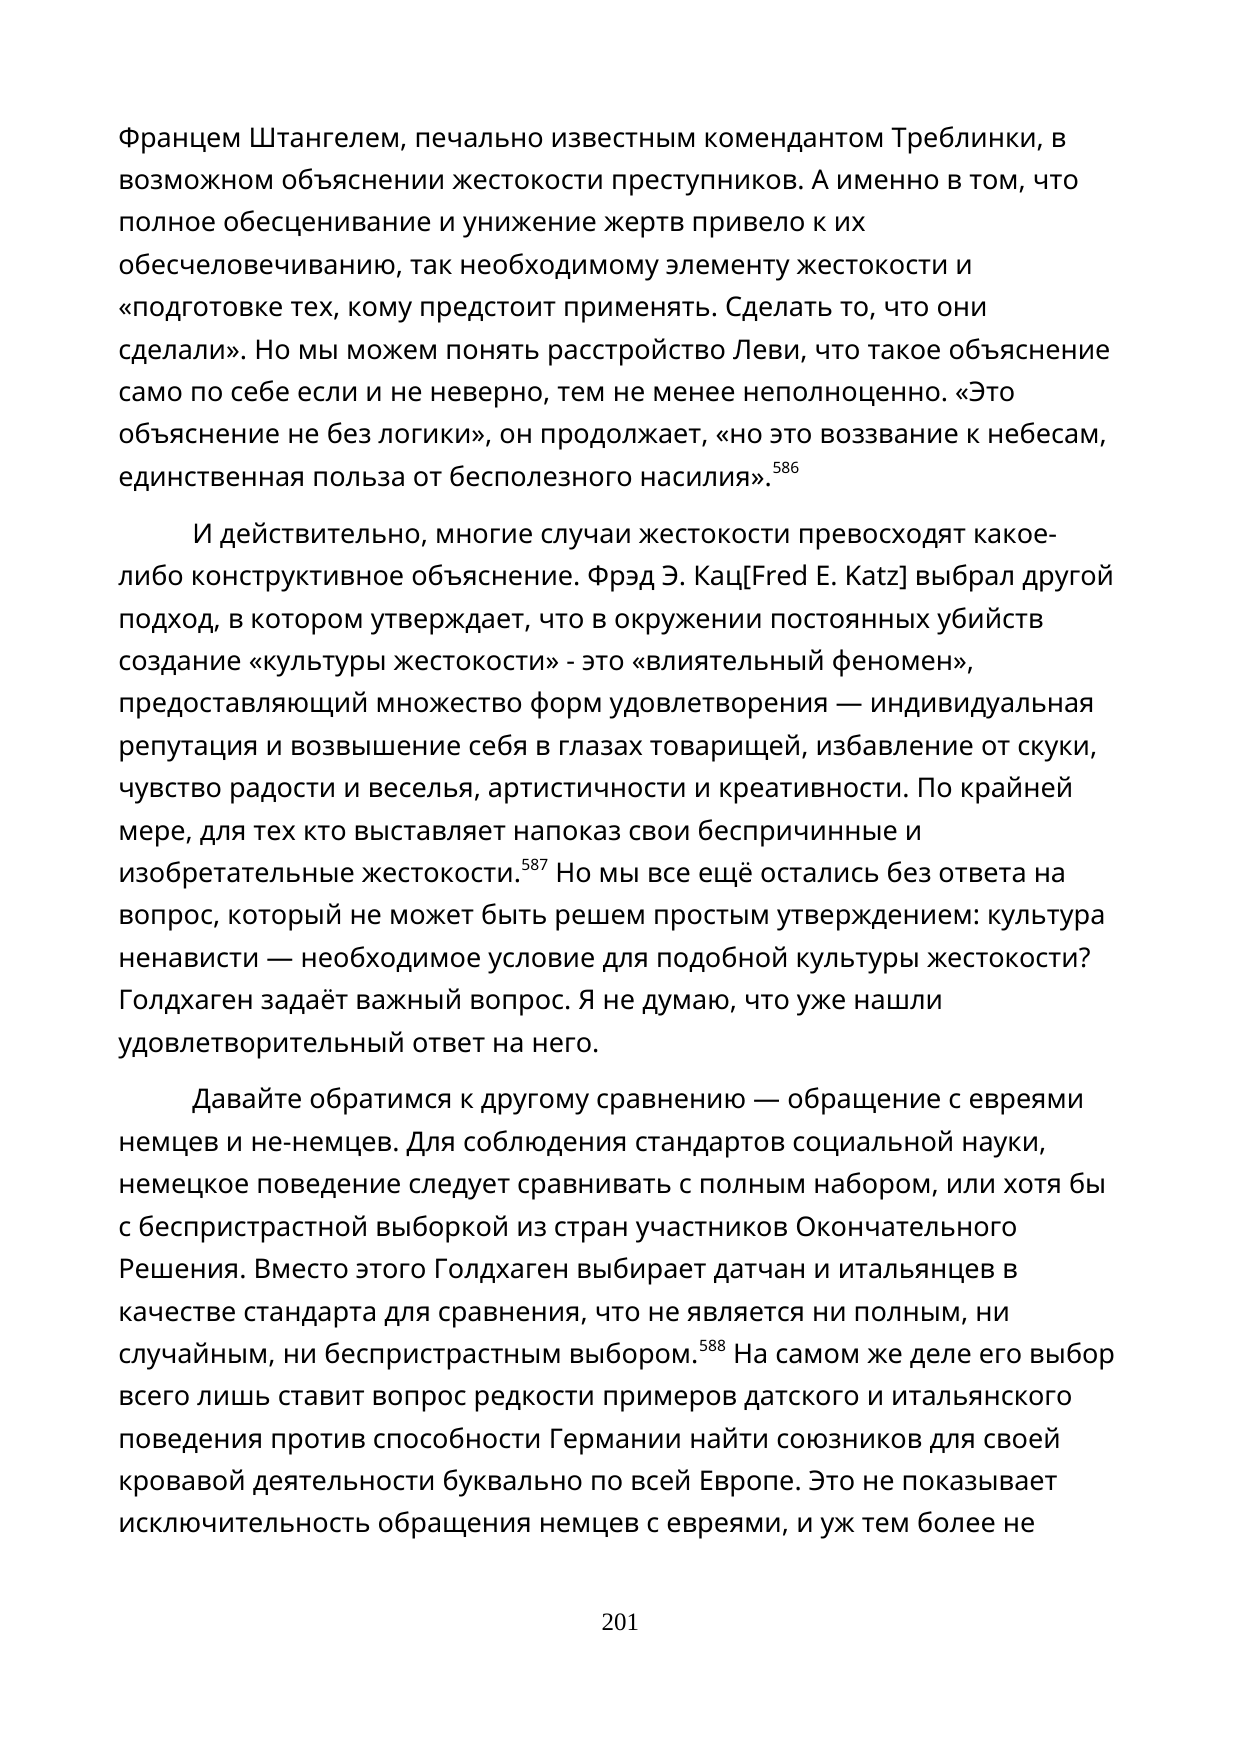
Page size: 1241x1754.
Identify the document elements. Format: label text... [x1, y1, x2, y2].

text И действительно, многие случаи жестокости превосходят какое-либо конструктивное объяснение. Фрэд Э. Кац[Fred E. Katz] выбрал другой подход, в котором утверждает, что в окружении постоянных убийств создание «культуры жестокости» - это «влиятельный феномен», предоставляющий множество форм удовлетворения — индивидуальная репутация и возвышение себя в глазах товарищей, избавление от скуки, чувство радости и веселья, артистичности и креативности. По крайней мере, для тех кто выставляет напоказ свои беспричинные и изобретательные жестокости. Но мы все ещё остались без ответа на вопрос, который не может быть решем простым утверждением: культура ненависти — необходимое условие для подобной культуры жестокости? Голдхаген задаёт важный вопрос. Я не думаю, что уже нашли удовлетворительный ответ на него. [118, 514, 1122, 1060]
text Францем Штангелем, печально известным комендантом Треблинки, в возможном объяснении жестокости преступников. А именно в том, что полное обесценивание и унижение жертв привело к их обесчеловечиванию, так необходимому элементу жестокости и «подготовке тех, кому предстоит применять. Сделать то, что они сделали». Но мы можем понять расстройство Леви, что такое объяснение само по себе если и не неверно, тем не менее неполноценно. «Это объяснение не без логики», он продолжает, «но это воззвание к небесам, единственная польза от бесполезного насилия». [118, 118, 1122, 494]
text Давайте обратимся к другому сравнению — обращение с евреями немцев и не-немцев. Для соблюдения стандартов социальной науки, немецкое поведение следует сравнивать с полным набором, или хотя бы с беспристрастной выборкой из стран участников Окончательного Решения. Вместо этого Голдхаген выбирает датчан и итальянцев в качестве стандарта для сравнения, что не является ни полным, ни случайным, ни беспристрастным выбором. На самом же деле его выбор всего лишь ставит вопрос редкости примеров датского и итальянского поведения против способности Германии найти союзников для своей кровавой деятельности буквально по всей Европе. Это не показывает исключительность обращения немцев с евреями, и уж тем более не [118, 1080, 1122, 1541]
